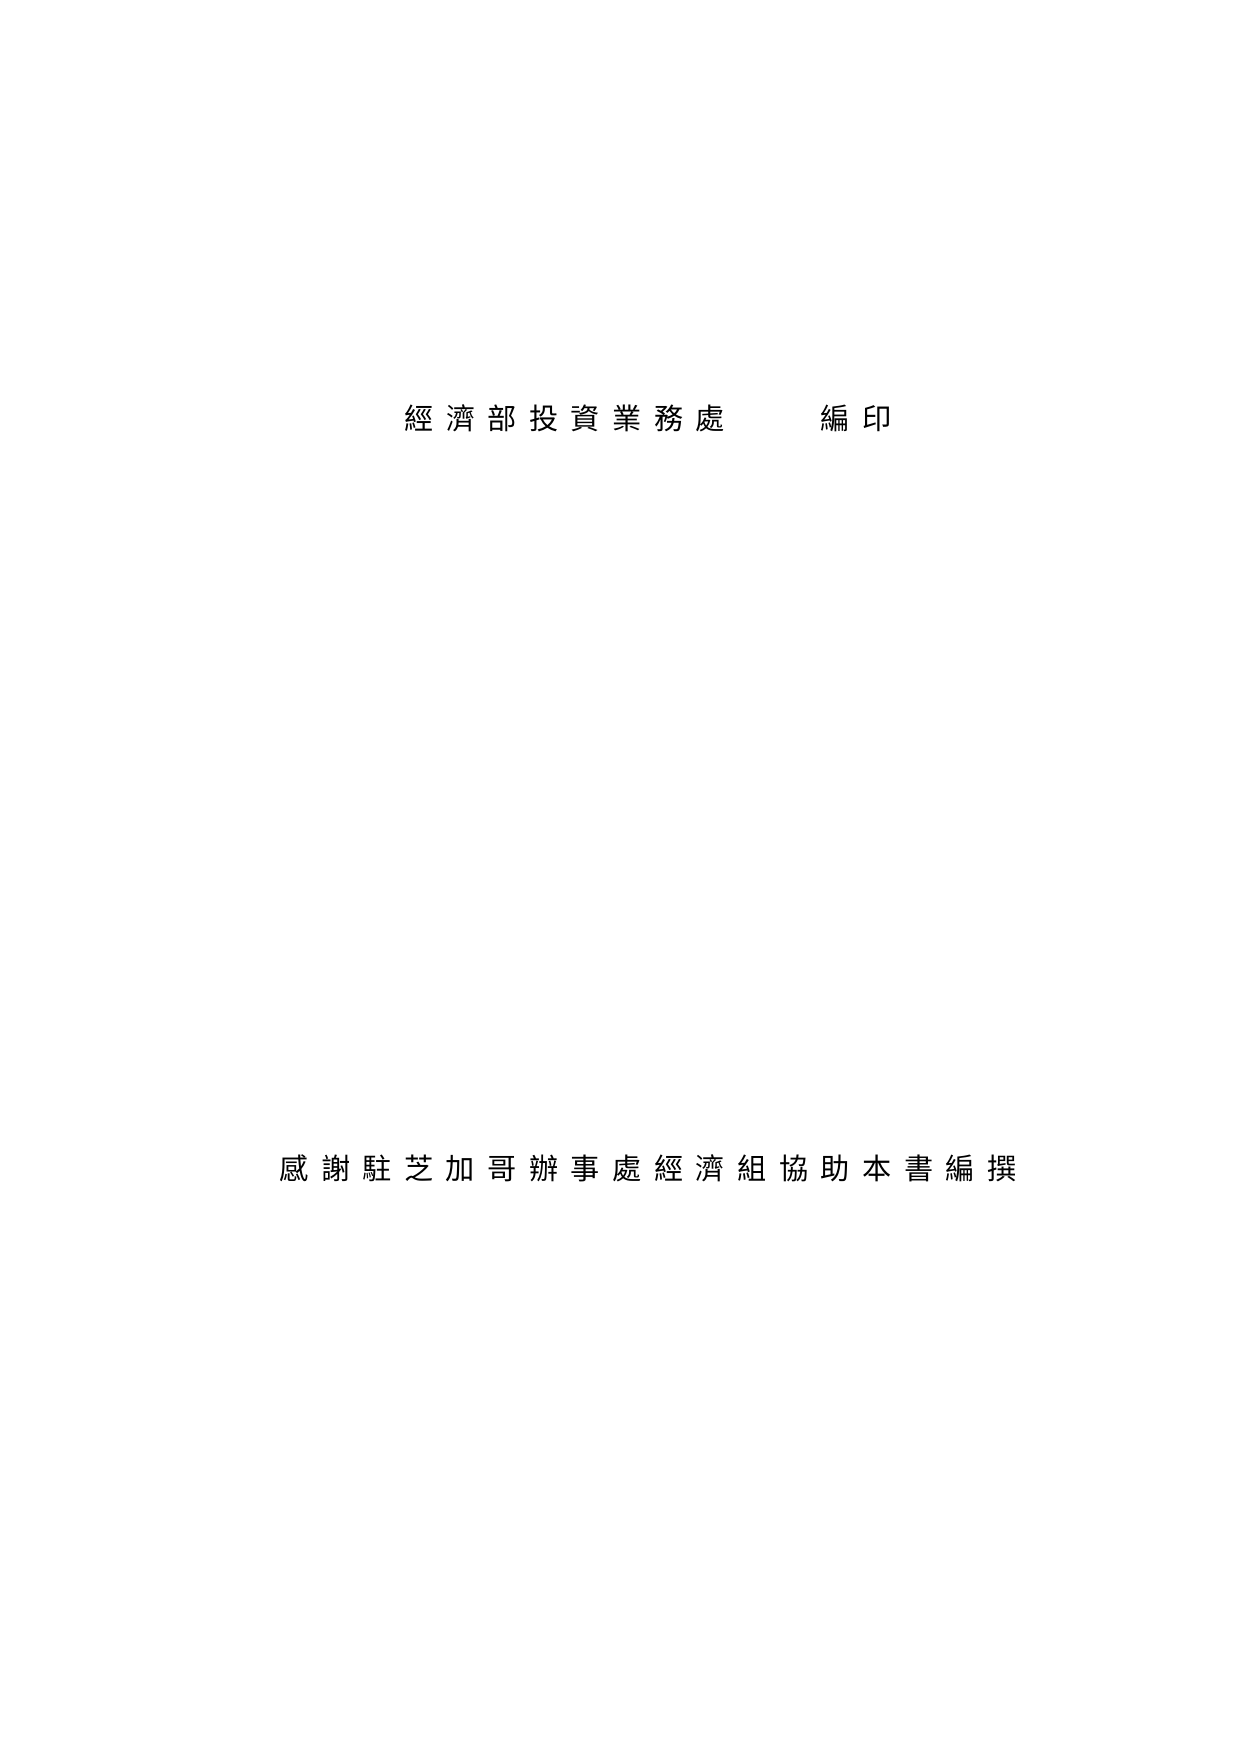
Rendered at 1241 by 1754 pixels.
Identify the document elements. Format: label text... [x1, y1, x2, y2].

table_cell 感謝駐芝加哥辦事處經濟組協助本書編撰 [183, 1088, 1074, 1188]
table_cell 經濟部投資業務處 編印 [183, 250, 1074, 1087]
